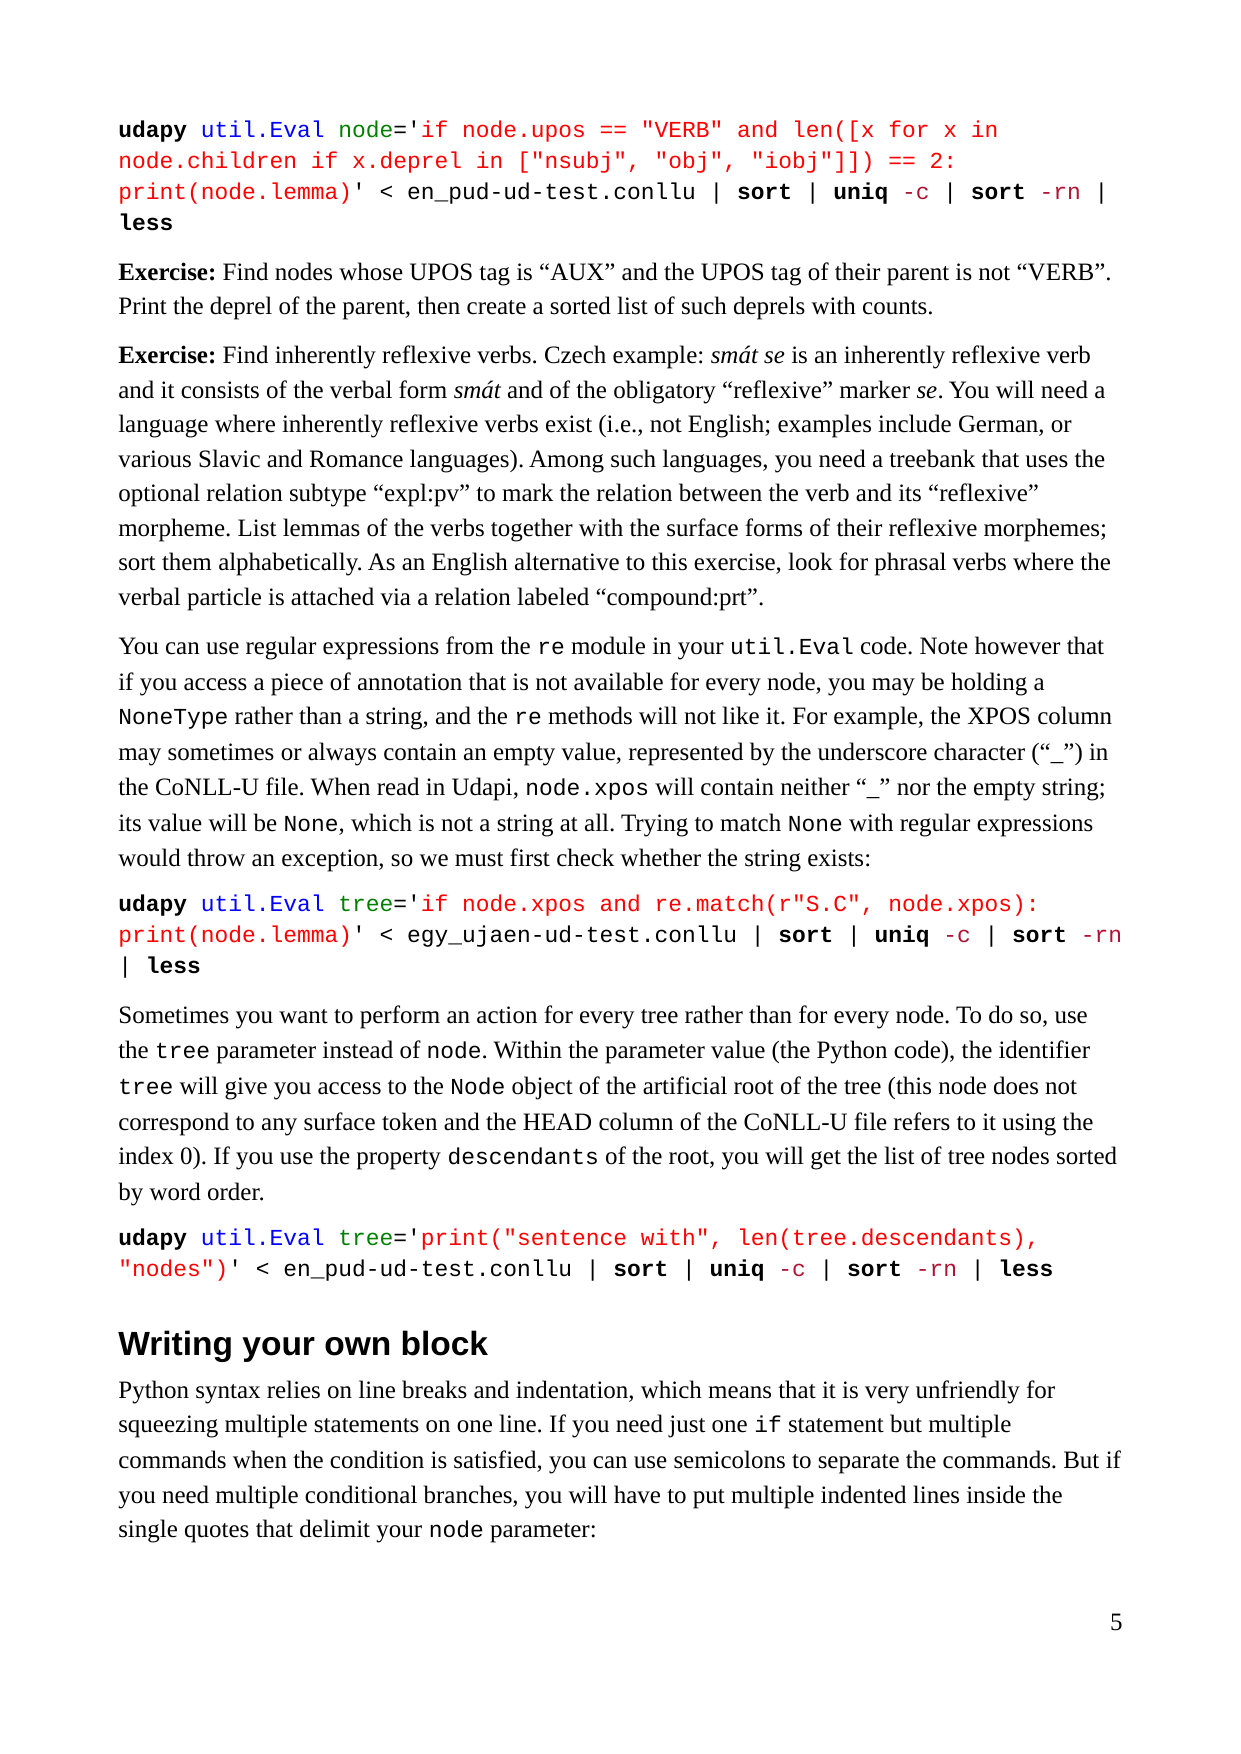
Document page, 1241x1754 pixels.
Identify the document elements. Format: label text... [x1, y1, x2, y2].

text You can use regular expressions from the re module in your util.Eval code. Note however that if you access a piece of annotation that is not available for every node, you may be holding a NoneType rather than a string, and the re methods will not like it. For example, the XPOS column may sometimes or always contain an empty value, represented by the underscore character (“_”) in the CoNLL-U file. When read in Udapi, node.xpos will contain neither “_” nor the empty string; its value will be None, which is not a string at all. Trying to match None with regular expressions would throw an exception, so we must first check whether the string exists: [118, 631, 1122, 872]
text Python syntax relies on line breaks and indentation, which means that it is very unfriendly for squeezing multiple statements on one line. If you need just one if statement but multiple commands when the condition is satisfied, you can use semicolons to separate the commands. But if you need multiple conditional branches, you will have to put multiple indented lines inside the single quotes that delimit your node parameter: [118, 1375, 1122, 1544]
subtitle Writing your own block [118, 1324, 1122, 1362]
text Exercise: Find inherently reflexive verbs. Czech example: smát se is an inherently reflexive verb and it consists of the verbal form smát and of the obligatory “reflexive” marker se. You will need a language where inherently reflexive verbs exist (i.e., not English; examples include German, or various Slavic and Romance languages). Among such languages, you need a treebank that uses the optional relation subtype “expl:pv” to mark the relation between the verb and its “reflexive” morpheme. List lemmas of the verbs together with the surface forms of their reflexive morphemes; sort them alphabetically. As an English alternative to this exercise, look for phrasal verbs where the verbal particle is attached via a relation labeled “compound:prt”. [118, 340, 1122, 611]
text Sometimes you want to perform an action for every tree rather than for every node. To do so, use the tree parameter instead of node. Within the parameter value (the Python code), the identifier tree will give you access to the Node object of the artificial root of the tree (this node does not correspond to any surface token and the HEAD column of the CoNLL-U file refers to it using the index 0). If you use the property descendants of the root, you will get the list of tree nodes sorted by word order. [118, 1000, 1122, 1206]
text udapy util.Eval tree='if node.xpos and re.match(r"S.C", node.xpos): print(node.lemma)' < egy_ujaen-ud-test.conllu | sort | uniq -c | sort -rn | less [118, 893, 1122, 981]
text udapy util.Eval node='if node.upos == "VERB" and len([x for x in node.children if x.deprel in ["nsubj", "obj", "iobj"]]) == 2: print(node.lemma)' < en_pud-ud-test.conllu | sort | uniq -c | sort -rn | less [118, 118, 1122, 237]
text Exercise: Find nodes whose UPOS tag is “AUX” and the UPOS tag of their parent is not “VERB”. Print the deprel of the parent, then create a sorted list of such deprels with counts. [118, 257, 1122, 320]
text udapy util.Eval tree='print("sentence with", len(tree.descendants), "nodes")' < en_pud-ud-test.conllu | sort | uniq -c | sort -rn | less [118, 1226, 1122, 1283]
